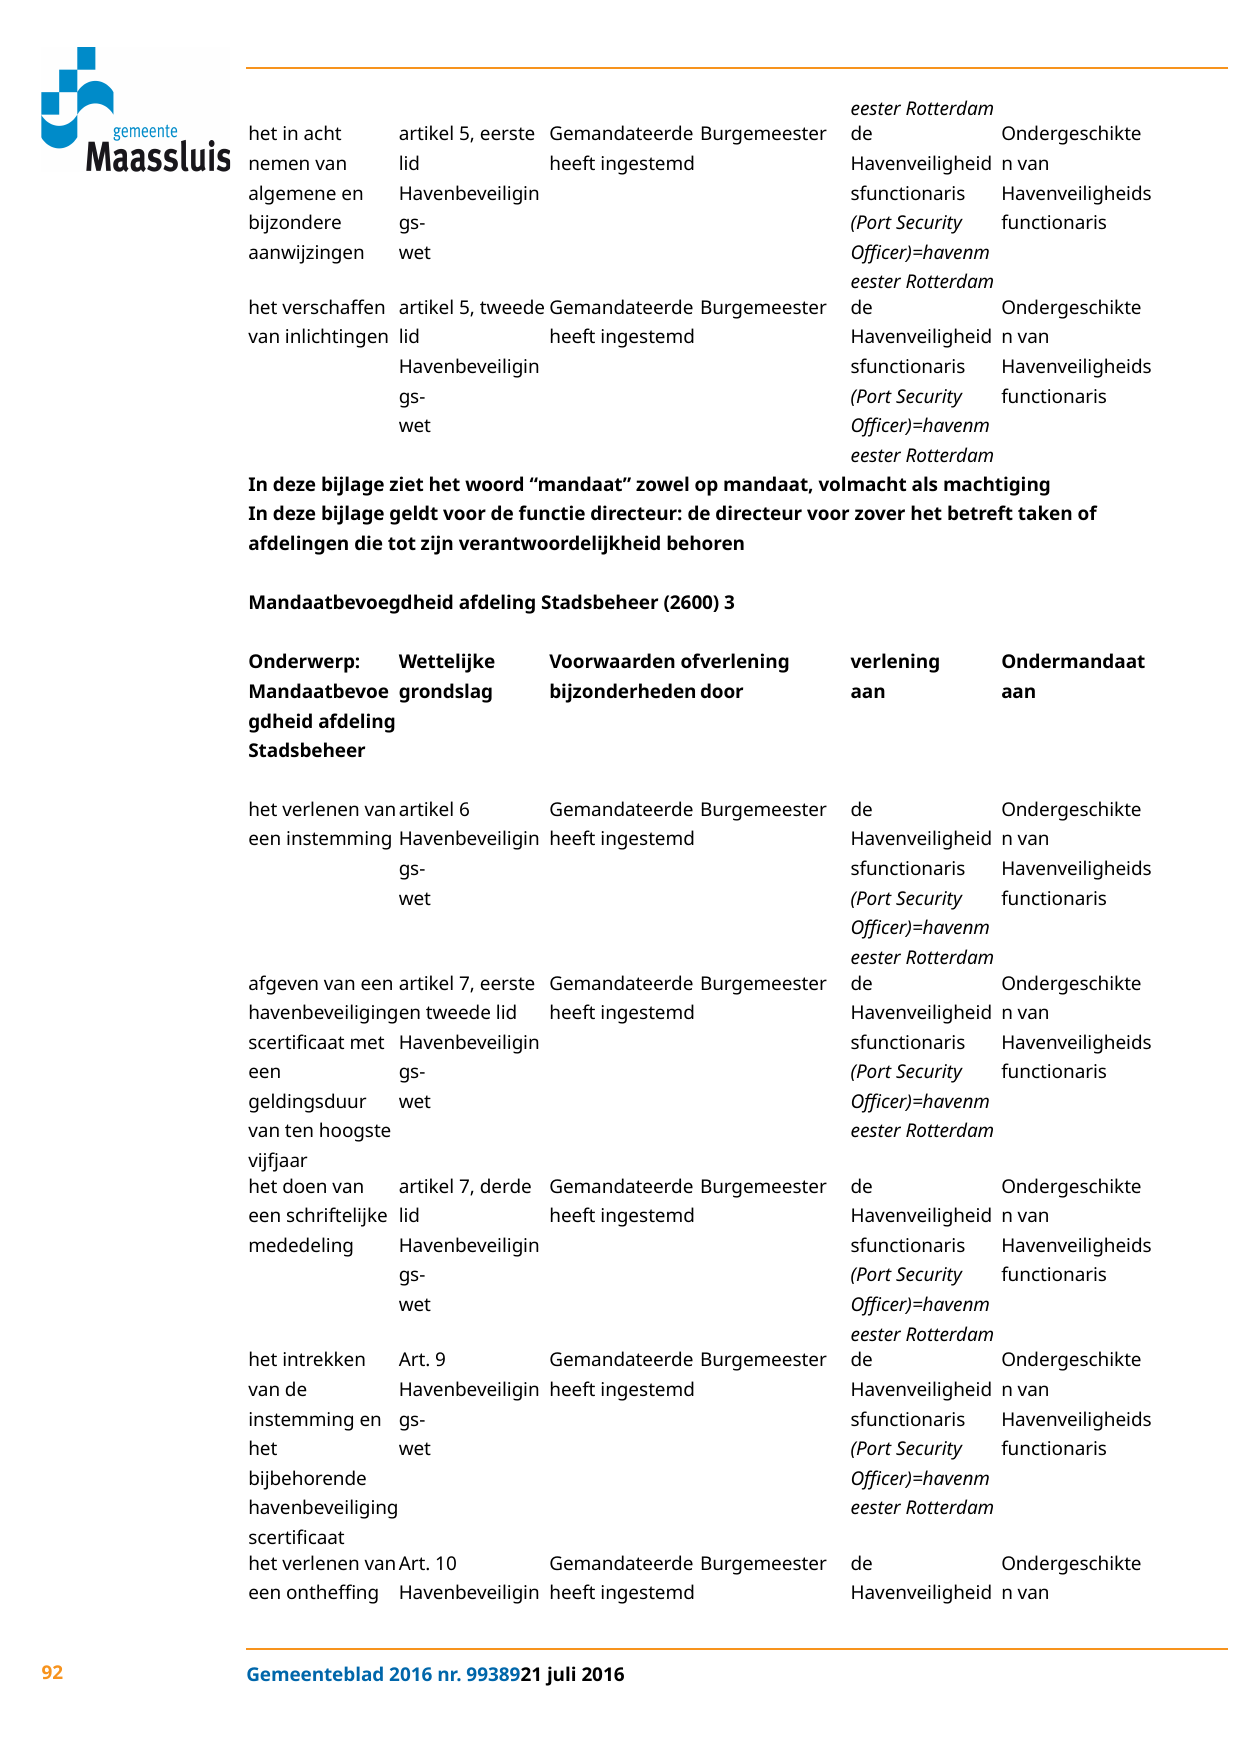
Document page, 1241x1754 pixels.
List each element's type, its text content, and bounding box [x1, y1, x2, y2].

text In deze bijlage geldt voor de functie directeur: de directeur voor zover het betreft taken of afdelingen die tot zijn verantwoordelijkheid behoren [248, 501, 1152, 556]
table_cell [1001, 95, 1152, 121]
table_cell het intrekken van de instemming en het bijbehorende havenbeveiligingscertificaat [248, 1347, 398, 1550]
table_cell Ondergeschikten van [1001, 1550, 1152, 1605]
table_cell het doen van een schriftelijke mededeling [248, 1173, 398, 1347]
table_cell afgeven van een havenbeveiligingscertificaat met een geldingsduur van ten hoogste vijfjaar [248, 970, 398, 1173]
table_cell Gemandateerde heeft ingestemd [549, 1347, 700, 1550]
table_cell Art. 10 Havenbeveiligin [399, 1550, 549, 1605]
table_cell Gemandateerde heeft ingestemd [549, 1173, 700, 1347]
text In deze bijlage ziet het woord “mandaat” zowel op mandaat, volmacht als machtiging [248, 471, 1152, 497]
table_header Wettelijke grondslag [399, 649, 549, 763]
table_header het verlenen van een instemming [248, 796, 398, 970]
table_cell [549, 95, 700, 121]
table_cell Ondergeschikten van Havenveiligheids functionaris [1001, 1347, 1152, 1550]
table_cell artikel 7, derde lid Havenbeveiligings- wet [399, 1173, 549, 1347]
table_cell de Havenveiligheidsfunctionaris (Port Security Officer)=havenmeester Rotterdam [850, 970, 1001, 1173]
text Mandaatbevoegdheid afdeling Stadsbeheer (2600) 3 [248, 589, 1152, 615]
table_cell Ondergeschikten van Havenveiligheids functionaris [1001, 294, 1152, 468]
table_cell artikel 5, tweede lid Havenbeveiligings- wet [399, 294, 549, 468]
table_cell Gemandateerde heeft ingestemd [549, 294, 700, 468]
table_cell artikel 7, eerste en tweede lid Havenbeveiligings- wet [399, 970, 549, 1173]
table_cell [700, 95, 850, 121]
table_cell Ondergeschikten van Havenveiligheids functionaris [1001, 121, 1152, 294]
table_header Ondermandaat aan [1001, 649, 1152, 763]
picture [41, 47, 231, 172]
table_cell Gemandateerde heeft ingestemd [549, 1550, 700, 1605]
table_cell Art. 9 Havenbeveiligings- wet [399, 1347, 549, 1550]
table_cell Gemandateerde heeft ingestemd [549, 121, 700, 294]
table_cell Burgemeester [700, 1550, 850, 1605]
table_cell artikel 5, eerste lid Havenbeveiligings- wet [399, 121, 549, 294]
table_cell [248, 95, 398, 121]
table_cell Ondergeschikten van Havenveiligheids functionaris [1001, 1173, 1152, 1347]
table_cell Burgemeester [700, 970, 850, 1173]
table_cell eester Rotterdam [850, 95, 1001, 121]
table_header verlening door [700, 649, 850, 763]
table_header de Havenveiligheidsfunctionaris (Port Security Officer)=havenmeester Rotterdam [850, 796, 1001, 970]
picture [41, 47, 77, 92]
table_header artikel 6 Havenbeveiligings- wet [399, 796, 549, 970]
table_header Onderwerp: Mandaatbevoegdheid afdeling Stadsbeheer [248, 649, 398, 763]
table_cell de Havenveiligheid [850, 1550, 1001, 1605]
table_cell de Havenveiligheidsfunctionaris (Port Security Officer)=havenmeester Rotterdam [850, 294, 1001, 468]
table_cell Gemandateerde heeft ingestemd [549, 970, 700, 1173]
table_cell de Havenveiligheidsfunctionaris (Port Security Officer)=havenmeester Rotterdam [850, 1347, 1001, 1550]
table_cell Burgemeester [700, 1173, 850, 1347]
table_header Gemandateerde heeft ingestemd [549, 796, 700, 970]
table_cell Ondergeschikten van Havenveiligheids functionaris [1001, 970, 1152, 1173]
table_cell het verschaffen van inlichtingen [248, 294, 398, 468]
table_cell het in acht nemen van algemene en bijzondere aanwijzingen [248, 121, 398, 294]
table_cell de Havenveiligheidsfunctionaris (Port Security Officer)=havenmeester Rotterdam [850, 1173, 1001, 1347]
table_header Ondergeschikten van Havenveiligheids functionaris [1001, 796, 1152, 970]
table_cell het verlenen van een ontheffing [248, 1550, 398, 1605]
table_cell Burgemeester [700, 1347, 850, 1550]
table_cell Burgemeester [700, 294, 850, 468]
table_header verlening aan [850, 649, 1001, 763]
table_cell [399, 95, 549, 121]
table_header Voorwaarden of bijzonderheden [549, 649, 700, 763]
table_cell de Havenveiligheidsfunctionaris (Port Security Officer)=havenmeester Rotterdam [850, 121, 1001, 294]
table_cell Burgemeester [700, 121, 850, 294]
table_header Burgemeester [700, 796, 850, 970]
